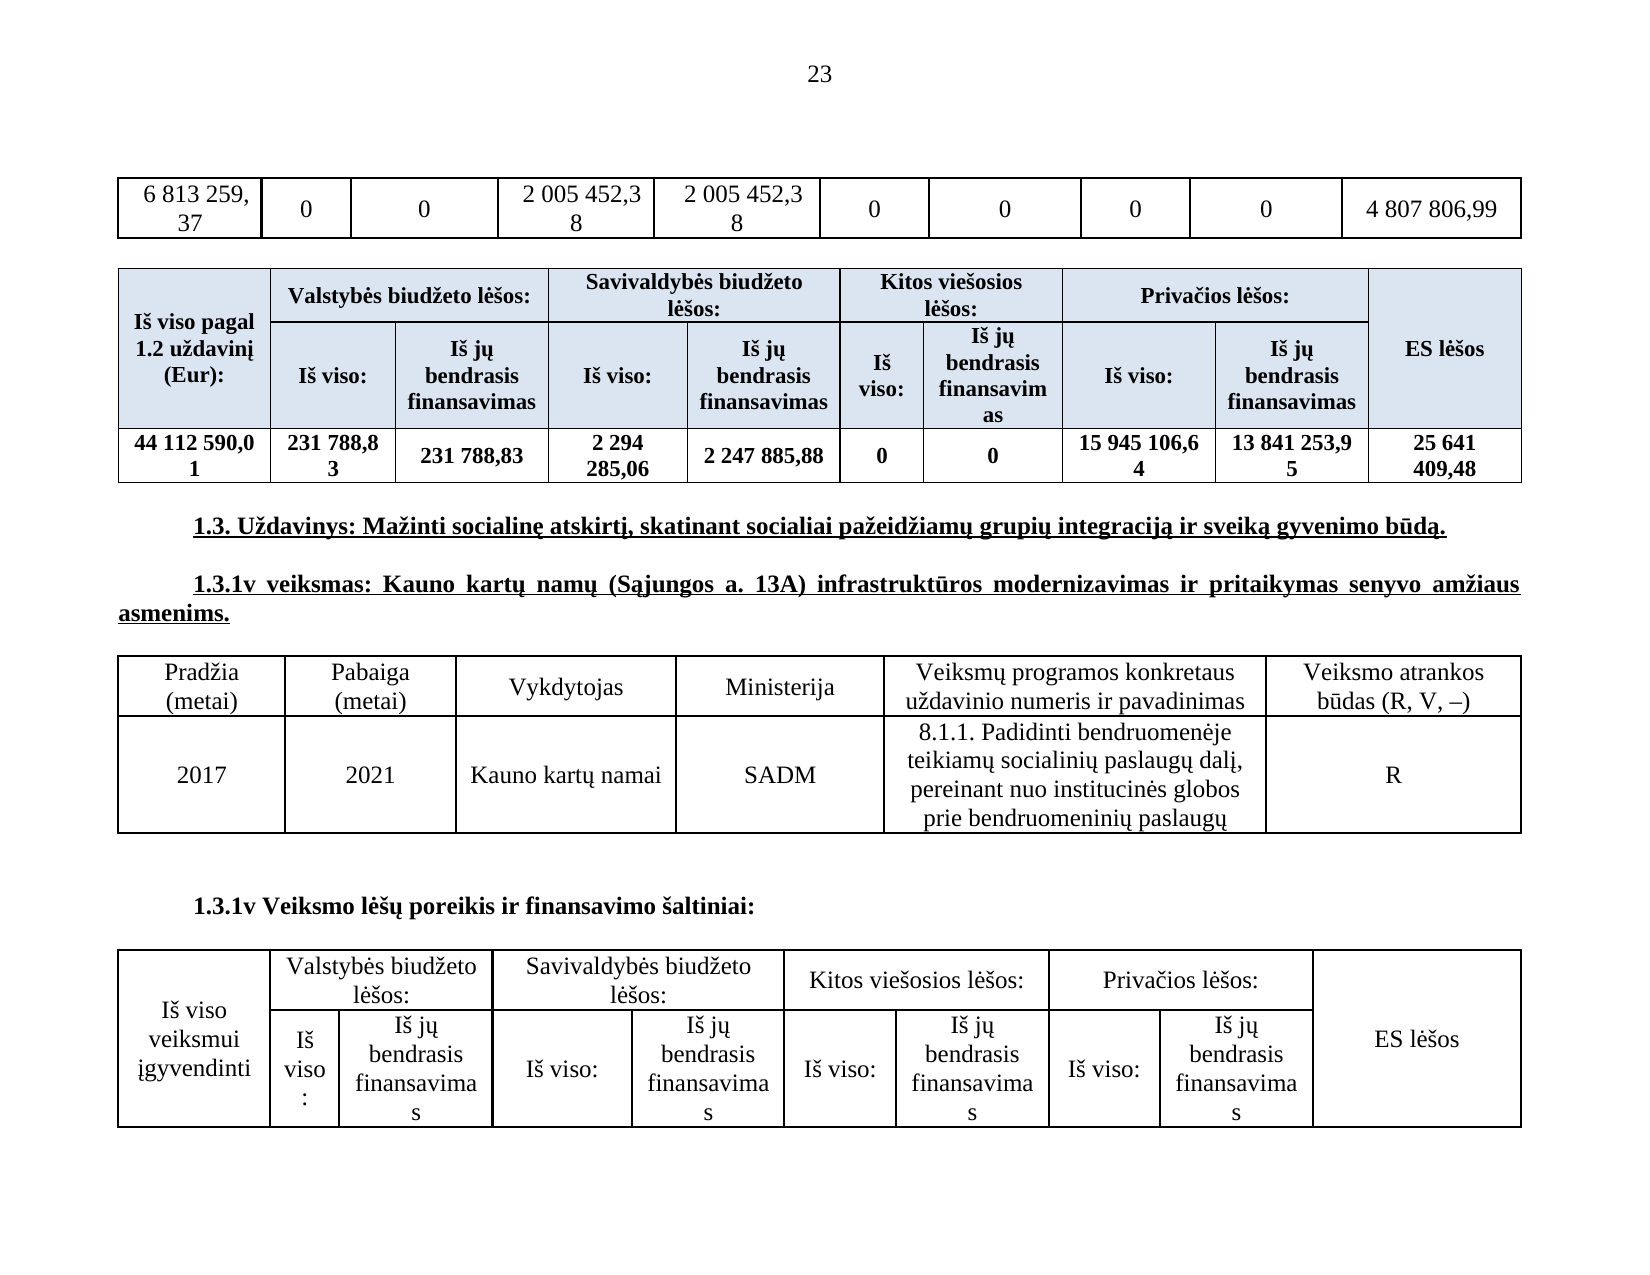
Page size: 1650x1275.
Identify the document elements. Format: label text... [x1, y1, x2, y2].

table_header Savivaldybės biudžeto lėšos: [494, 951, 783, 1008]
table_cell Iš viso: [841, 323, 923, 428]
table_cell 4 807 806,99 [1343, 179, 1520, 237]
table_header Veiksmų programos konkretaus uždavinio numeris ir pavadinimas [885, 657, 1265, 715]
text 1.3. Uždavinys: Mažinti socialinę atskirtį, skatinant socialiai pažeidžiamų grupių integraciją ir sveiką gyvenimo būdą. [118, 511, 1521, 540]
table_cell Iš viso: [1063, 323, 1215, 428]
table_header Iš viso pagal 1.2 uždavinį (Eur): [119, 269, 270, 428]
table_header Veiksmo atrankos būdas (R, V, –) [1267, 657, 1520, 715]
table_cell R [1267, 717, 1520, 832]
table_cell Iš viso: [271, 323, 395, 428]
table_header Ministerija [677, 657, 883, 715]
table_cell 231 788,83 [396, 429, 548, 482]
table_header Kitos viešosios lėšos: [841, 269, 1062, 321]
table_cell Iš viso: [1050, 1011, 1159, 1126]
table_cell Kauno kartų namai [457, 717, 675, 832]
table_cell Iš viso: [785, 1011, 895, 1126]
table_cell Iš jų bendrasis finansavimas [897, 1011, 1048, 1126]
table_header Pradžia (metai) [119, 657, 284, 715]
table_cell Iš viso: [494, 1011, 631, 1126]
table_header Privačios lėšos: [1063, 269, 1368, 321]
table_header ES lėšos [1314, 951, 1520, 1126]
table_cell 0 [352, 179, 497, 237]
table_cell 0 [930, 179, 1080, 237]
table_cell Iš jų bendrasis finansavimas [340, 1011, 491, 1126]
table_header Valstybės biudžeto lėšos: [271, 269, 548, 321]
table_cell 2017 [119, 717, 284, 832]
table_cell Iš jų bendrasis finansavimas [924, 323, 1062, 428]
table_cell 8.1.1. Padidinti bendruomenėje teikiamų socialinių paslaugų dalį, pereinant nuo institucinės globos prie bendruomeninių paslaugų [885, 717, 1265, 832]
table_cell 0 [924, 429, 1062, 482]
table_header Savivaldybės biudžeto lėšos: [549, 269, 839, 321]
table_cell 0 [1082, 179, 1189, 237]
table_header Iš viso veiksmui įgyvendinti [119, 951, 269, 1126]
table_cell 13 841 253,95 [1216, 429, 1368, 482]
table_cell Iš viso: [271, 1011, 338, 1126]
table_cell 6 813 259,37 [119, 179, 260, 237]
table_cell 2 294 285,06 [549, 429, 687, 482]
table_cell 0 [841, 429, 923, 482]
table_header Pabaiga (metai) [286, 657, 455, 715]
table_cell Iš viso: [549, 323, 687, 428]
table_cell 44 112 590,01 [119, 429, 270, 482]
text 1.3.1v veiksmas: Kauno kartų namų (Sąjungos a. 13A) infrastruktūros modernizavimas ir pritaikymas senyvo amžiaus asmenims. [118, 569, 1521, 626]
table_header Vykdytojas [457, 657, 675, 715]
table_cell 0 [821, 179, 928, 237]
table_cell 231 788,83 [271, 429, 395, 482]
table_cell 2 247 885,88 [688, 429, 839, 482]
table_cell 2021 [286, 717, 455, 832]
table_header Valstybės biudžeto lėšos: [271, 951, 491, 1008]
table_cell Iš jų bendrasis finansavimas [396, 323, 548, 428]
table_cell SADM [677, 717, 883, 832]
table_cell Iš jų bendrasis finansavimas [688, 323, 839, 428]
table_cell 0 [1191, 179, 1341, 237]
table_header ES lėšos [1369, 269, 1521, 428]
table_cell 0 [263, 179, 350, 237]
table_cell Iš jų bendrasis finansavimas [1161, 1011, 1312, 1126]
table_cell 15 945 106,64 [1063, 429, 1215, 482]
table_header Kitos viešosios lėšos: [785, 951, 1048, 1008]
table_cell 25 641 409,48 [1369, 429, 1521, 482]
table_cell 2 005 452,38 [655, 179, 819, 237]
text 1.3.1v Veiksmo lėšų poreikis ir finansavimo šaltiniai: [118, 891, 1521, 920]
table_cell 2 005 452,38 [499, 179, 653, 237]
table_header Privačios lėšos: [1050, 951, 1312, 1008]
table_cell Iš jų bendrasis finansavimas [1216, 323, 1368, 428]
table_cell Iš jų bendrasis finansavimas [633, 1011, 783, 1126]
